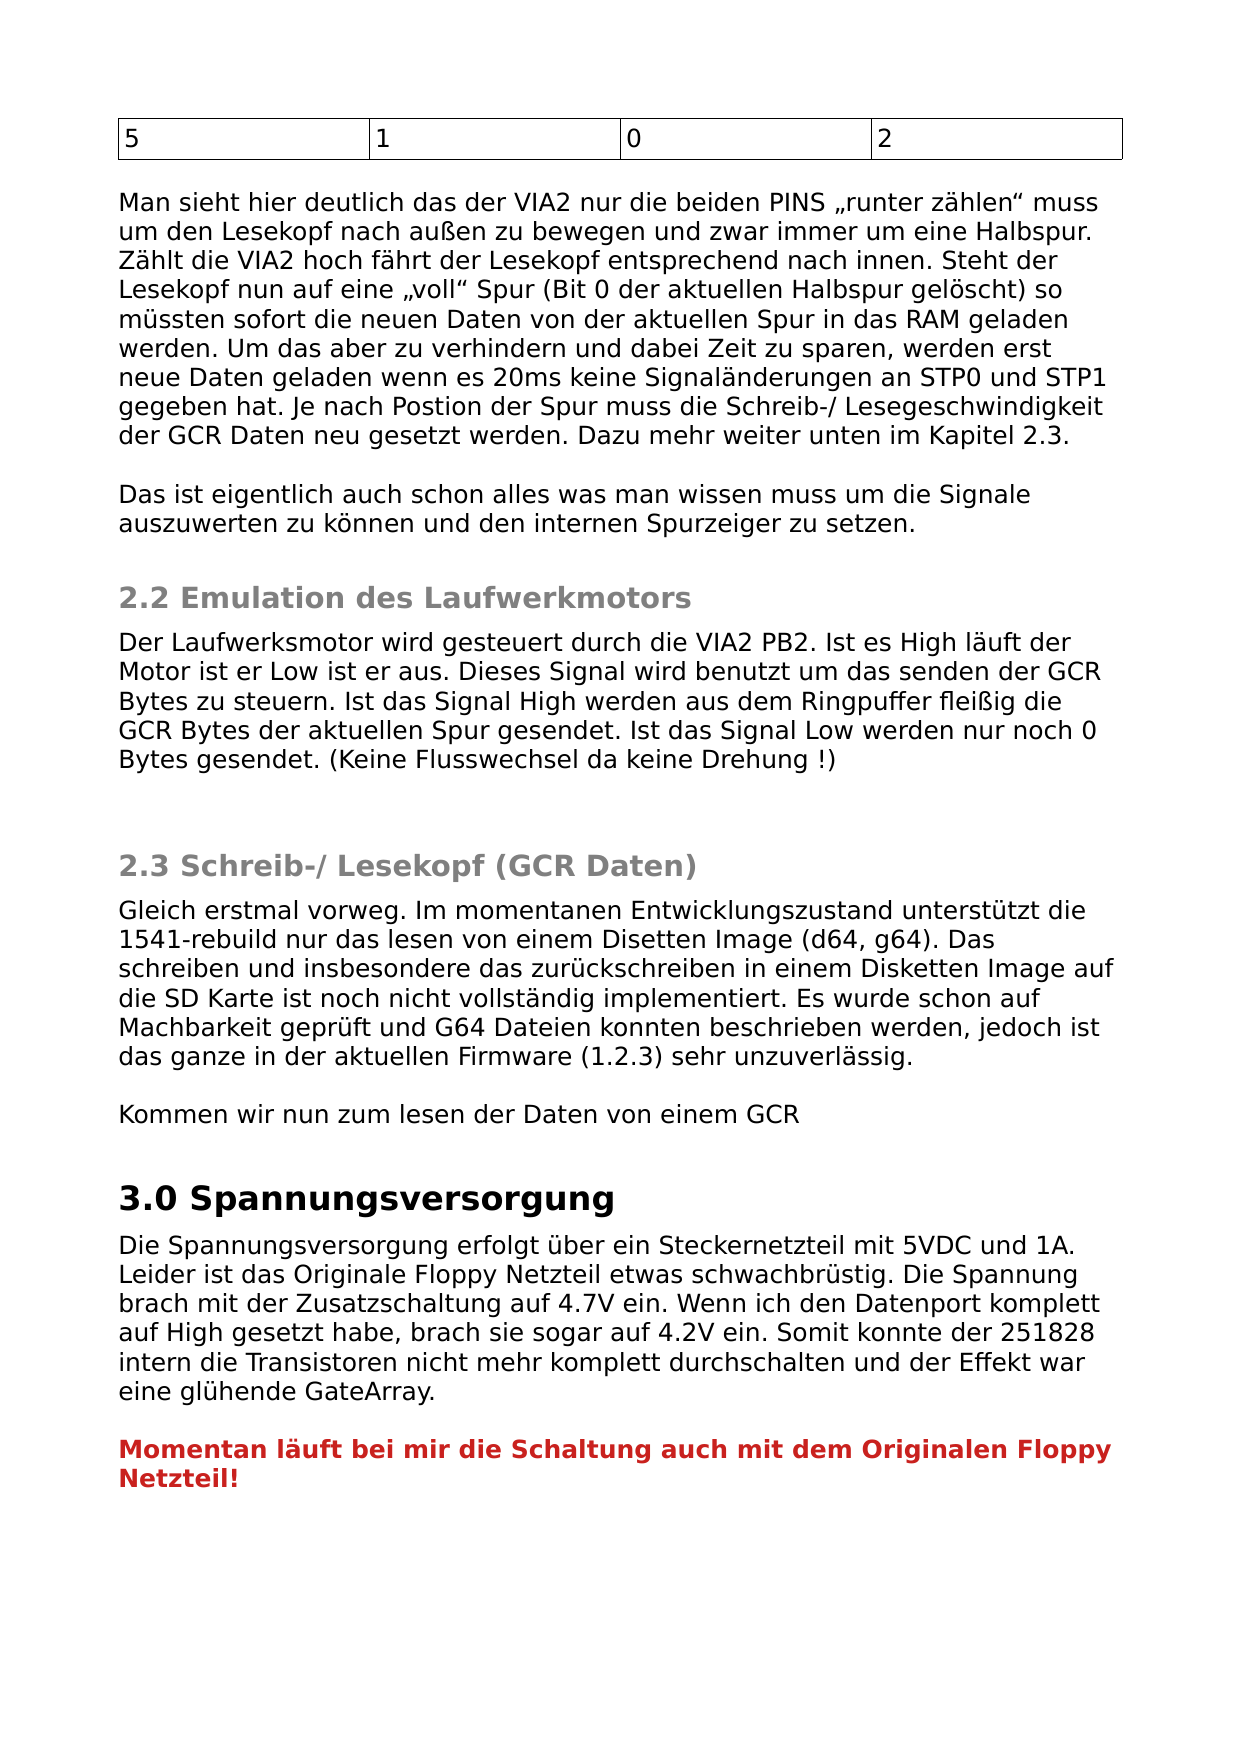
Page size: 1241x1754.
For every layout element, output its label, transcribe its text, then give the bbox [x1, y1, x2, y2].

text Die Spannungsversorgung erfolgt über ein Steckernetzteil mit 5VDC und 1A. Leider ist das Originale Floppy Netzteil etwas schwachbrüstig. Die Spannung brach mit der Zusatzschaltung auf 4.7V ein. Wenn ich den Datenport komplett auf High gesetzt habe, brach sie sogar auf 4.2V ein. Somit konnte der 251828 intern die Transistoren nicht mehr komplett durchschalten und der Effekt war eine glühende GateArray. [118, 1231, 1122, 1406]
table_cell 1 [370, 119, 620, 159]
text Gleich erstmal vorweg. Im momentanen Entwicklungszustand unterstützt die 1541-rebuild nur das lesen von einem Disetten Image (d64, g64). Das schreiben und insbesondere das zurückschreiben in einem Disketten Image auf die SD Karte ist noch nicht vollständig implementiert. Es wurde schon auf Machbarkeit geprüft und G64 Dateien konnten beschrieben werden, jedoch ist das ganze in der aktuellen Firmware (1.2.3) sehr unzuverlässig. [118, 896, 1122, 1071]
table_cell 5 [119, 119, 369, 159]
subtitle 2.2 Emulation des Laufwerkmotors [118, 582, 1122, 616]
text Zählt die VIA2 hoch fährt der Lesekopf entsprechend nach innen. Steht der Lesekopf nun auf eine „voll“ Spur (Bit 0 der aktuellen Halbspur gelöscht) so müssten sofort die neuen Daten von der aktuellen Spur in das RAM geladen werden. Um das aber zu verhindern und dabei Zeit zu sparen, werden erst neue Daten geladen wenn es 20ms keine Signaländerungen an STP0 und STP1 gegeben hat. Je nach Postion der Spur muss die Schreib-/ Lesegeschwindigkeit der GCR Daten neu gesetzt werden. Dazu mehr weiter unten im Kapitel 2.3. [118, 246, 1122, 451]
text Das ist eigentlich auch schon alles was man wissen muss um die Signale auszuwerten zu können und den internen Spurzeiger zu setzen. [118, 480, 1122, 538]
subtitle 3.0 Spannungsversorgung [118, 1179, 1122, 1219]
table_cell 2 [872, 119, 1122, 159]
text Momentan läuft bei mir die Schaltung auch mit dem Originalen Floppy Netzteil! [118, 1435, 1122, 1494]
text Man sieht hier deutlich das der VIA2 nur die beiden PINS „runter zählen“ muss um den Lesekopf nach außen zu bewegen und zwar immer um eine Halbspur. [118, 188, 1122, 246]
text Kommen wir nun zum lesen der Daten von einem GCR [118, 1071, 1122, 1129]
subtitle 2.3 Schreib-/ Lesekopf (GCR Daten) [118, 850, 1122, 884]
text Der Laufwerksmotor wird gesteuert durch die VIA2 PB2. Ist es High läuft der Motor ist er Low ist er aus. Dieses Signal wird benutzt um das senden der GCR Bytes zu steuern. Ist das Signal High werden aus dem Ringpuffer fleißig die GCR Bytes der aktuellen Spur gesendet. Ist das Signal Low werden nur noch 0 Bytes gesendet. (Keine Flusswechsel da keine Drehung !) [118, 628, 1122, 774]
table_cell 0 [621, 119, 871, 159]
